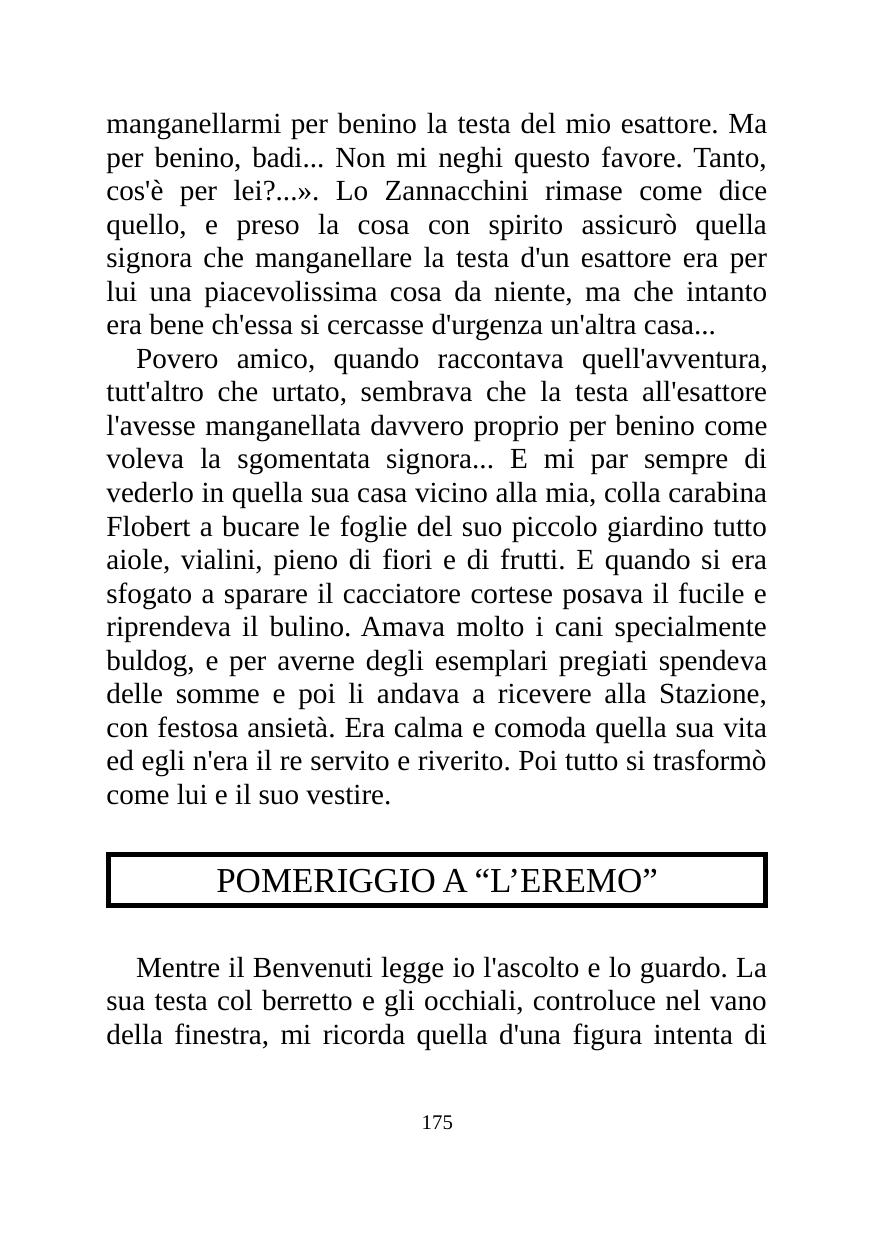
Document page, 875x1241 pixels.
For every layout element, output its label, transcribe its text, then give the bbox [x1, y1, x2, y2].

text Mentre il Benvenuti legge io l'ascolto e lo guardo. La sua testa col berretto e gli occhiali, controluce nel vano della finestra, mi ricorda quella d'una figura intenta di [106, 950, 768, 1050]
text manganellarmi per benino la testa del mio esattore. Ma per benino, badi... Non mi neghi questo favore. Tanto, cos'è per lei?...». Lo Zannacchini rimase come dice quello, e preso la cosa con spirito assicurò quella signora che manganellare la testa d'un esattore era per lui una piacevolissima cosa da niente, ma che intanto era bene ch'essa si cercasse d'urgenza un'altra casa... [106, 106, 768, 341]
subtitle POMERIGGIO A “L’EREMO” [111, 857, 763, 903]
text Povero amico, quando raccontava quell'avventura, tutt'altro che urtato, sembrava che la testa all'esattore l'avesse manganellata davvero proprio per benino come voleva la sgomentata signora... E mi par sempre di vederlo in quella sua casa vicino alla mia, colla carabina Flobert a bucare le foglie del suo piccolo giardino tutto aiole, vialini, pieno di fiori e di frutti. E quando si era sfogato a sparare il cacciatore cortese posava il fucile e riprendeva il bulino. Amava molto i cani specialmente buldog, e per averne degli esemplari pregiati spendeva delle somme e poi li andava a ricevere alla Stazione, con festosa ansietà. Era calma e comoda quella sua vita ed egli n'era il re servito e riverito. Poi tutto si trasformò come lui e il suo vestire. [106, 341, 768, 811]
